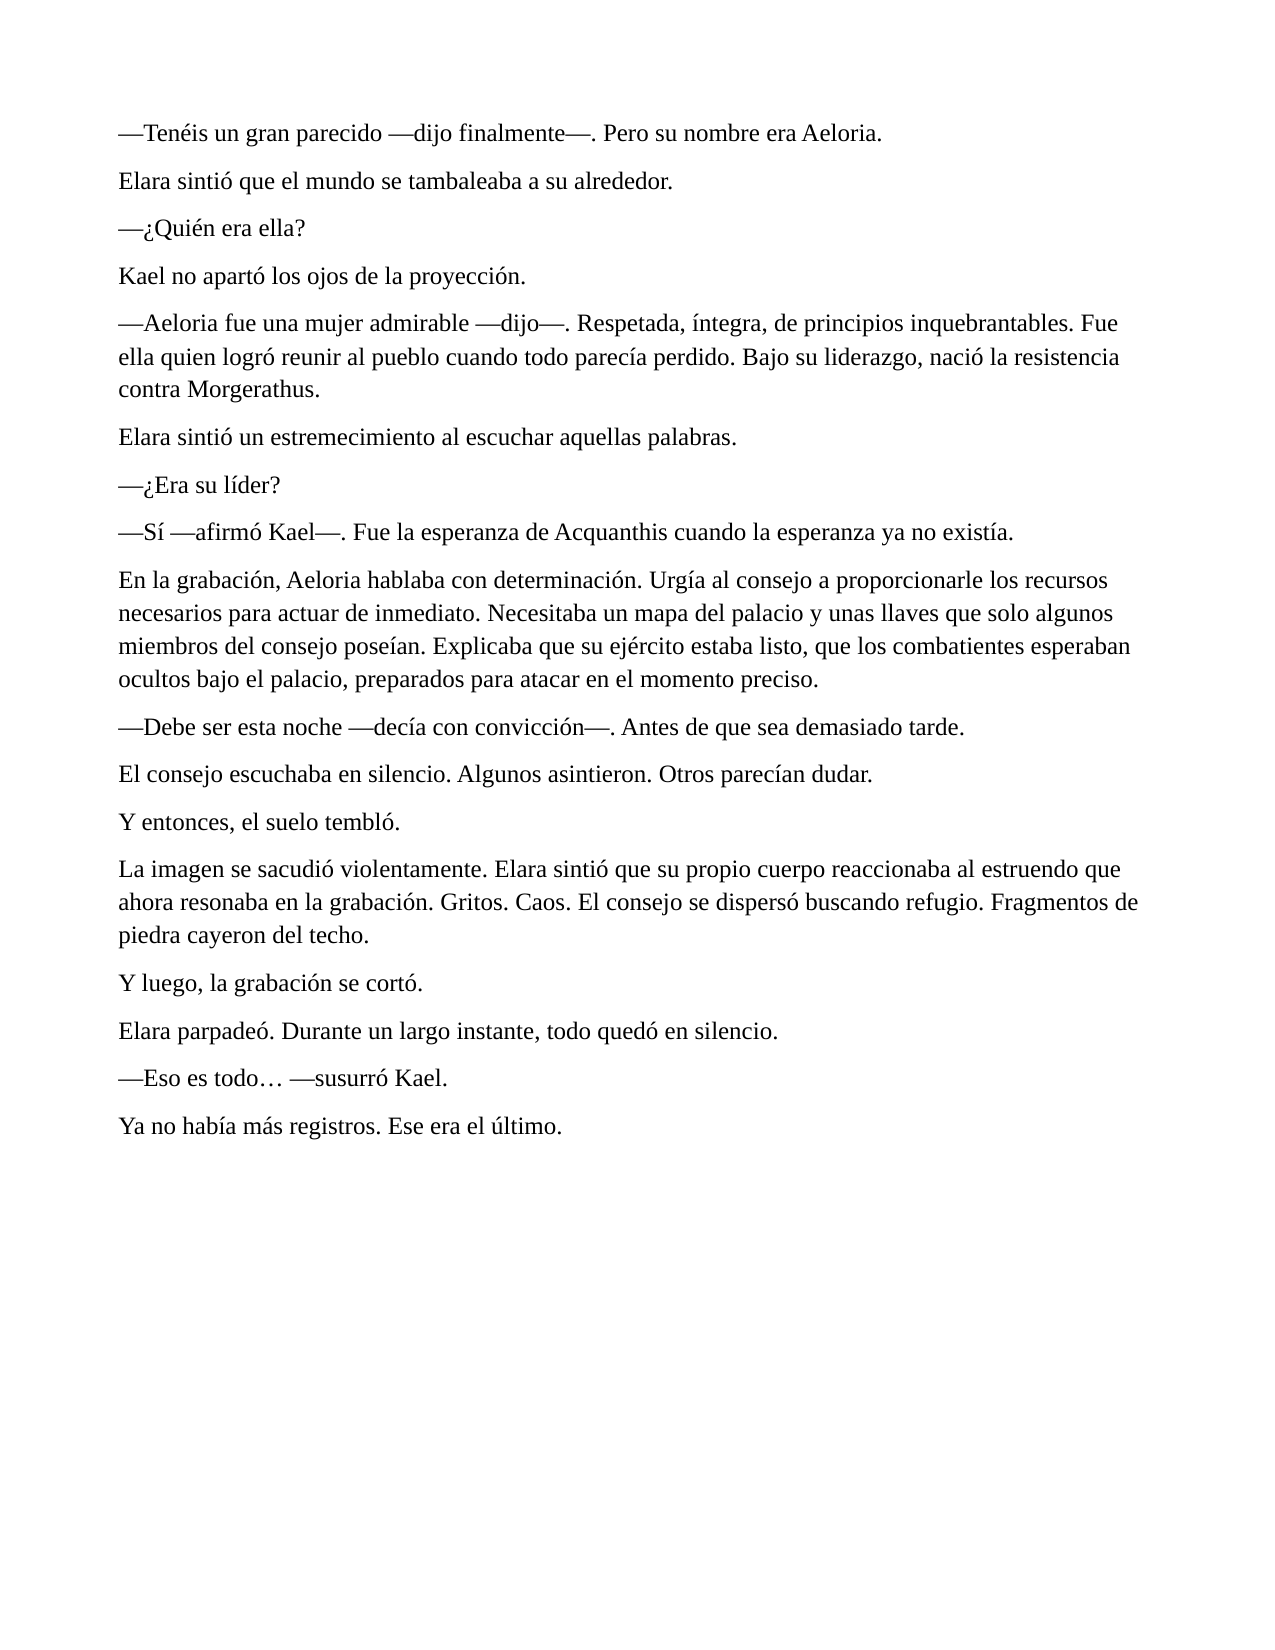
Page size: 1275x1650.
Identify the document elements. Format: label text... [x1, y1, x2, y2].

text El consejo escuchaba en silencio. Algunos asintieron. Otros parecían dudar. [118, 759, 1157, 788]
text —Tenéis un gran parecido —dijo finalmente—. Pero su nombre era Aeloria. [118, 118, 1157, 147]
text En la grabación, Aeloria hablaba con determinación. Urgía al consejo a proporcionarle los recursos necesarios para actuar de inmediato. Necesitaba un mapa del palacio y unas llaves que solo algunos miembros del consejo poseían. Explicaba que su ejército estaba listo, que los combatientes esperaban ocultos bajo el palacio, preparados para atacar en el momento preciso. [118, 565, 1157, 693]
text —Debe ser esta noche —decía con convicción—. Antes de que sea demasiado tarde. [118, 712, 1157, 740]
text La imagen se sacudió violentamente. Elara sintió que su propio cuerpo reaccionaba al estruendo que ahora resonaba en la grabación. Gritos. Caos. El consejo se dispersó buscando refugio. Fragmentos de piedra cayeron del techo. [118, 854, 1157, 949]
text Elara sintió que el mundo se tambaleaba a su alrededor. [118, 166, 1157, 194]
text —Eso es todo… —susurró Kael. [118, 1063, 1157, 1092]
text Y luego, la grabación se cortó. [118, 968, 1157, 997]
text Y entonces, el suelo tembló. [118, 807, 1157, 836]
text Kael no apartó los ojos de la proyección. [118, 261, 1157, 290]
text —Sí —afirmó Kael—. Fue la esperanza de Acquanthis cuando la esperanza ya no existía. [118, 517, 1157, 546]
text —Aeloria fue una mujer admirable —dijo—. Respetada, íntegra, de principios inquebrantables. Fue ella quien logró reunir al pueblo cuando todo parecía perdido. Bajo su liderazgo, nació la resistencia contra Morgerathus. [118, 308, 1157, 403]
text Elara sintió un estremecimiento al escuchar aquellas palabras. [118, 422, 1157, 451]
text —¿Quién era ella? [118, 213, 1157, 242]
text —¿Era su líder? [118, 470, 1157, 498]
text Ya no había más registros. Ese era el último. [118, 1111, 1157, 1140]
text Elara parpadeó. Durante un largo instante, todo quedó en silencio. [118, 1016, 1157, 1044]
